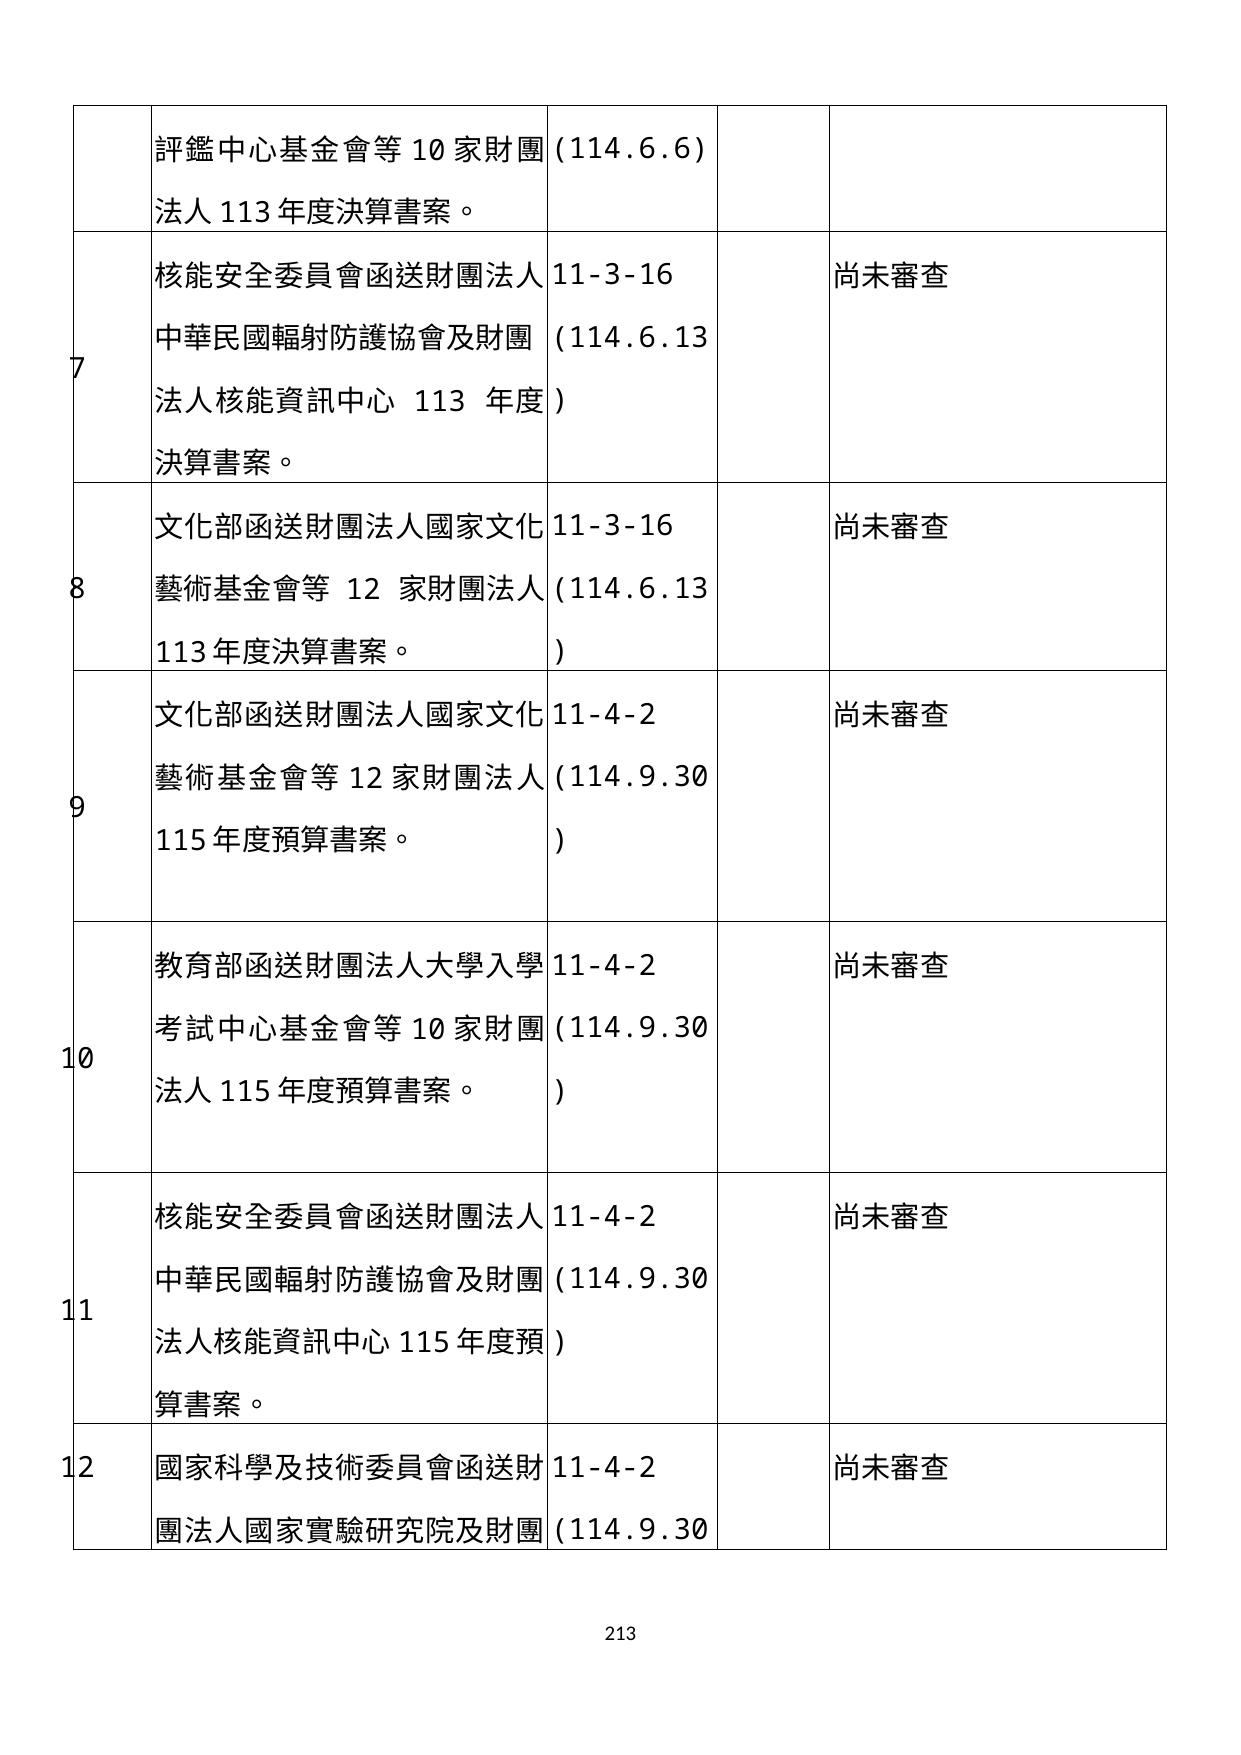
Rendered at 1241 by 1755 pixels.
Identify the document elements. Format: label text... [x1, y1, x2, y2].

table_cell [74, 1424, 151, 1549]
table_cell (114.6.6) [548, 106, 717, 231]
table_cell [74, 1173, 151, 1423]
table_cell 尚未審查 [830, 922, 1166, 1172]
table_cell 核能安全委員會函送財團法人中華民國輻射防護協會及財團 法人核能資訊中心 113 年度決算書案。 [152, 232, 547, 482]
table_cell [74, 106, 151, 231]
table_cell 11-4-2 (114.9.30) [548, 922, 717, 1172]
table_cell [718, 483, 829, 670]
table_cell 尚未審查 [830, 1173, 1166, 1423]
table_cell 尚未審查 [830, 671, 1166, 921]
table_cell [74, 232, 151, 482]
table_cell 核能安全委員會函送財團法人中華民國輻射防護協會及財團法人核能資訊中心115年度預算書案。 [152, 1173, 547, 1423]
table_cell [74, 671, 151, 921]
table_cell [74, 588, 81, 596]
table_cell 評鑑中心基金會等10家財團法人113年度決算書案。 [152, 106, 547, 231]
table_cell 11-3-16 (114.6.13) [548, 483, 717, 670]
table_cell 11-4-2 (114.9.30) [548, 1173, 717, 1423]
table_cell 教育部函送財團法人大學入學考試中心基金會等10家財團法人115年度預算書案。 [152, 922, 547, 1172]
table_cell 尚未審查 [830, 1424, 1166, 1549]
table_cell 國家科學及技術委員會函送財團法人國家實驗研究院及財團 [152, 1424, 547, 1549]
table_cell [74, 360, 81, 375]
table_cell [718, 232, 829, 482]
table_cell [830, 106, 1166, 231]
table_cell 文化部函送財團法人國家文化藝術基金會等12家財團法人115年度預算書案。 [152, 671, 547, 921]
table_cell 11-4-2 (114.9.30) [548, 671, 717, 921]
table_cell 尚未審查 [830, 483, 1166, 670]
table_cell [718, 1173, 829, 1423]
table_cell [74, 808, 81, 815]
table_cell [718, 106, 829, 231]
table_cell 11-4-2 (114.9.30 [548, 1424, 717, 1549]
table_cell [74, 579, 80, 586]
table_cell 尚未審查 [830, 232, 1166, 482]
table_cell [74, 483, 151, 670]
table_cell [718, 922, 829, 1172]
table_cell [718, 671, 829, 921]
table_cell [718, 1424, 829, 1549]
table_cell 11-3-16 (114.6.13) [548, 232, 717, 482]
table_cell [74, 798, 81, 807]
table_cell [74, 922, 151, 1172]
table_cell 文化部函送財團法人國家文化藝術基金會等 12 家財團法人 113年度決算書案。 [152, 483, 547, 670]
